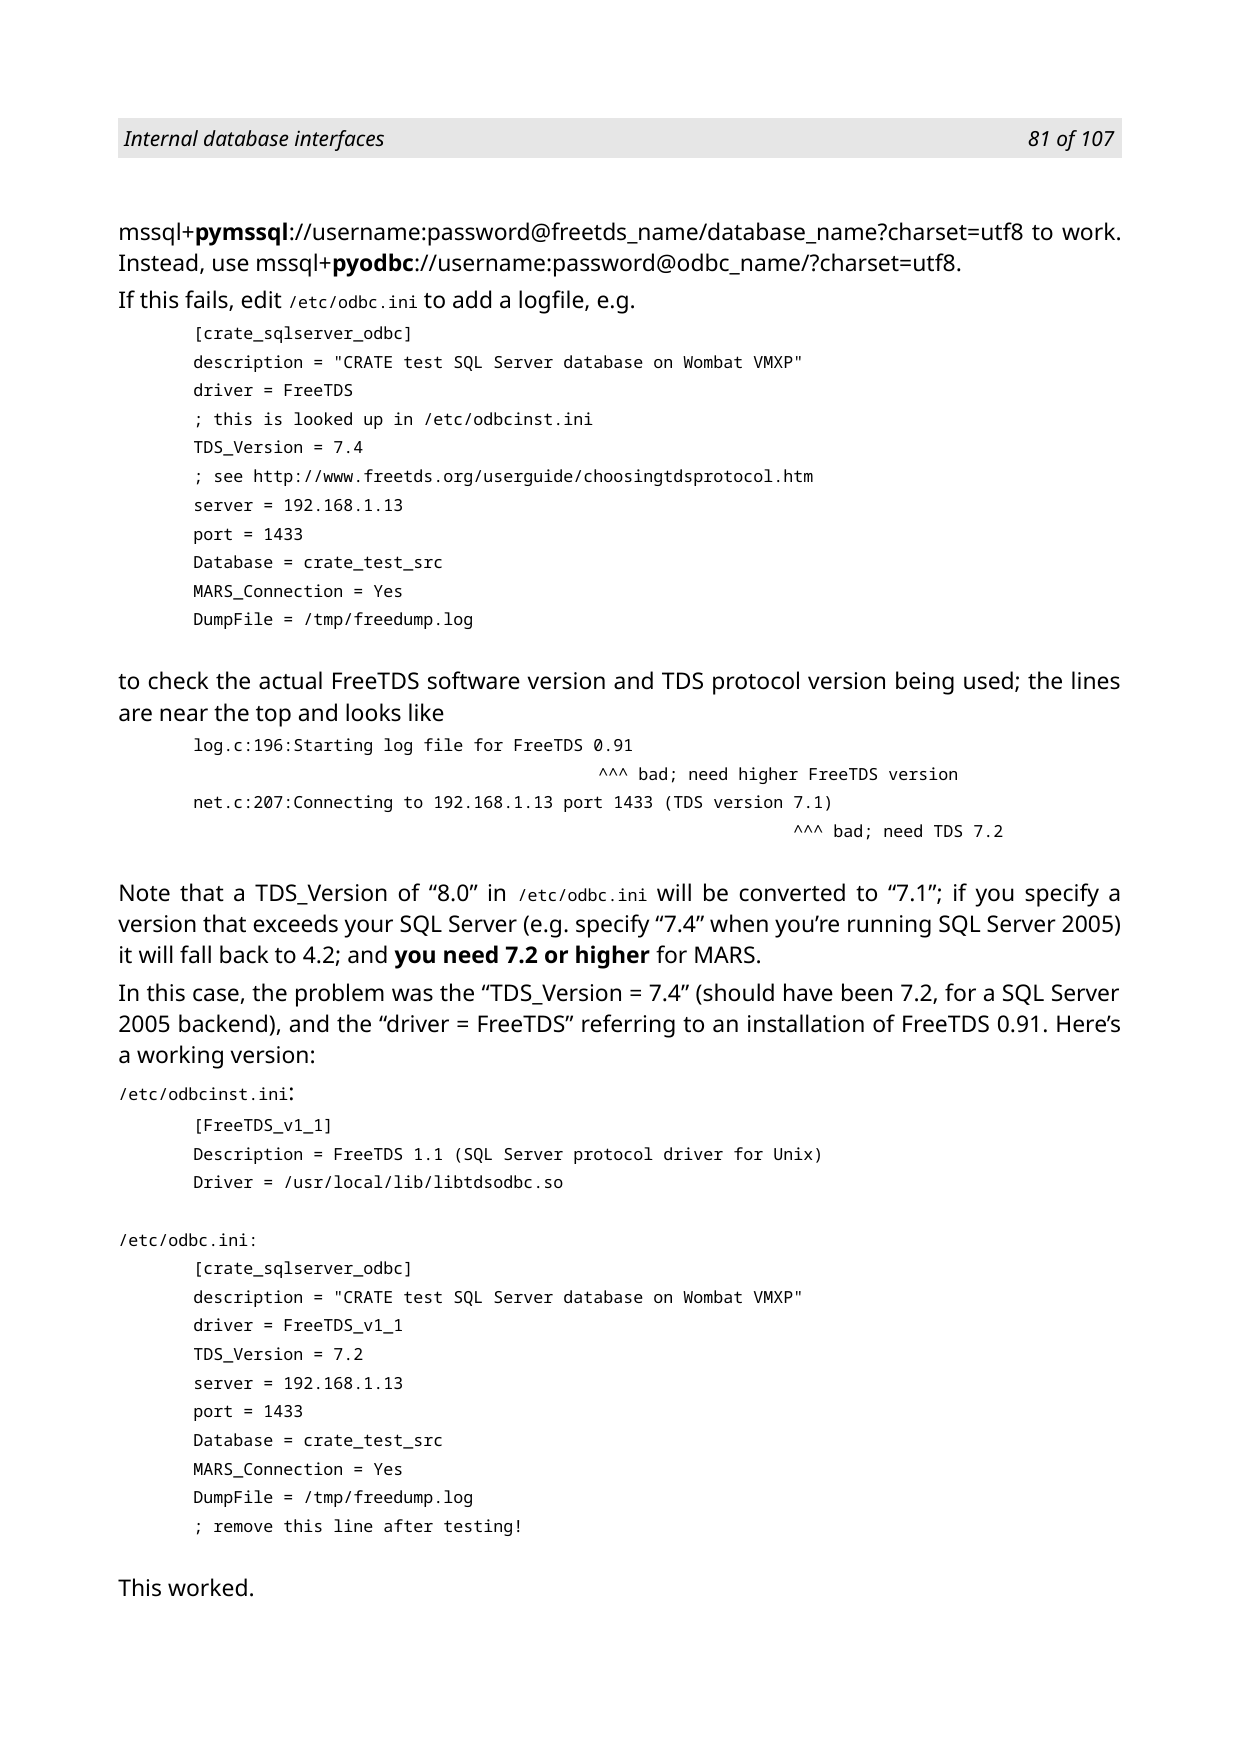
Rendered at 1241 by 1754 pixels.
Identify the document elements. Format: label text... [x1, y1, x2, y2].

text server = 192.168.1.13 [118, 493, 1122, 516]
text ^^^ bad; need higher FreeTDS version [118, 762, 1122, 785]
text DumpFile = /tmp/freedump.log [118, 1486, 1122, 1509]
text MARS_Connection = Yes [118, 579, 1122, 602]
text TDS_Version = 7.2 [118, 1343, 1122, 1365]
text net.c:207:Connecting to 192.168.1.13 port 1433 (TDS version 7.1) [118, 791, 1122, 814]
text [FreeTDS_v1_1] [118, 1113, 1122, 1136]
text DumpFile = /tmp/freedump.log [118, 608, 1122, 631]
text If this fails, edit /etc/odbc.ini to add a logfile, e.g. [118, 284, 1122, 316]
text ; this is looked up in /etc/odbcinst.ini [118, 407, 1122, 430]
text This worked. [118, 1572, 1122, 1603]
text driver = FreeTDS_v1_1 [118, 1314, 1122, 1337]
text port = 1433 [118, 522, 1122, 545]
text TDS_Version = 7.4 [118, 436, 1122, 459]
text /etc/odbc.ini: [118, 1228, 1122, 1251]
text MARS_Connection = Yes [118, 1457, 1122, 1480]
text description = "CRATE test SQL Server database on Wombat VMXP" [118, 350, 1122, 373]
text Driver = /usr/local/lib/libtdsodbc.so [118, 1171, 1122, 1193]
text Description = FreeTDS 1.1 (SQL Server protocol driver for Unix) [118, 1142, 1122, 1165]
text Note that a TDS_Version of “8.0” in /etc/odbc.ini will be converted to “7.1”; if you specify a version that exceeds your SQL Server (e.g. specify “7.4” when you’re running SQL Server 2005) it will fall back to 4.2; and you need 7.2 or higher for MARS. [118, 877, 1122, 971]
text port = 1433 [118, 1400, 1122, 1423]
text ^^^ bad; need TDS 7.2 [118, 820, 1122, 842]
text server = 192.168.1.13 [118, 1371, 1122, 1394]
text Database = crate_test_src [118, 1429, 1122, 1451]
text mssql+pymssql://username:password@freetds_name/database_name?charset=utf8 to work. Instead, use mssql+pyodbc://username:password@odbc_name/?charset=utf8. [118, 216, 1122, 278]
text /etc/odbcinst.ini: [118, 1076, 1122, 1108]
text description = "CRATE test SQL Server database on Wombat VMXP" [118, 1285, 1122, 1308]
text ; see http://www.freetds.org/userguide/choosingtdsprotocol.htm [118, 465, 1122, 487]
text Database = crate_test_src [118, 551, 1122, 573]
text driver = FreeTDS [118, 379, 1122, 402]
text log.c:196:Starting log file for FreeTDS 0.91 [118, 734, 1122, 756]
text ; remove this line after testing! [118, 1514, 1122, 1537]
text In this case, the problem was the “TDS_Version = 7.4” (should have been 7.2, for a SQL Server 2005 backend), and the “driver = FreeTDS” referring to an installation of FreeTDS 0.91. Here’s a working version: [118, 977, 1122, 1070]
text [crate_sqlserver_odbc] [118, 1257, 1122, 1279]
text [crate_sqlserver_odbc] [118, 322, 1122, 344]
text to check the actual FreeTDS software version and TDS protocol version being used; the lines are near the top and looks like [118, 665, 1122, 728]
